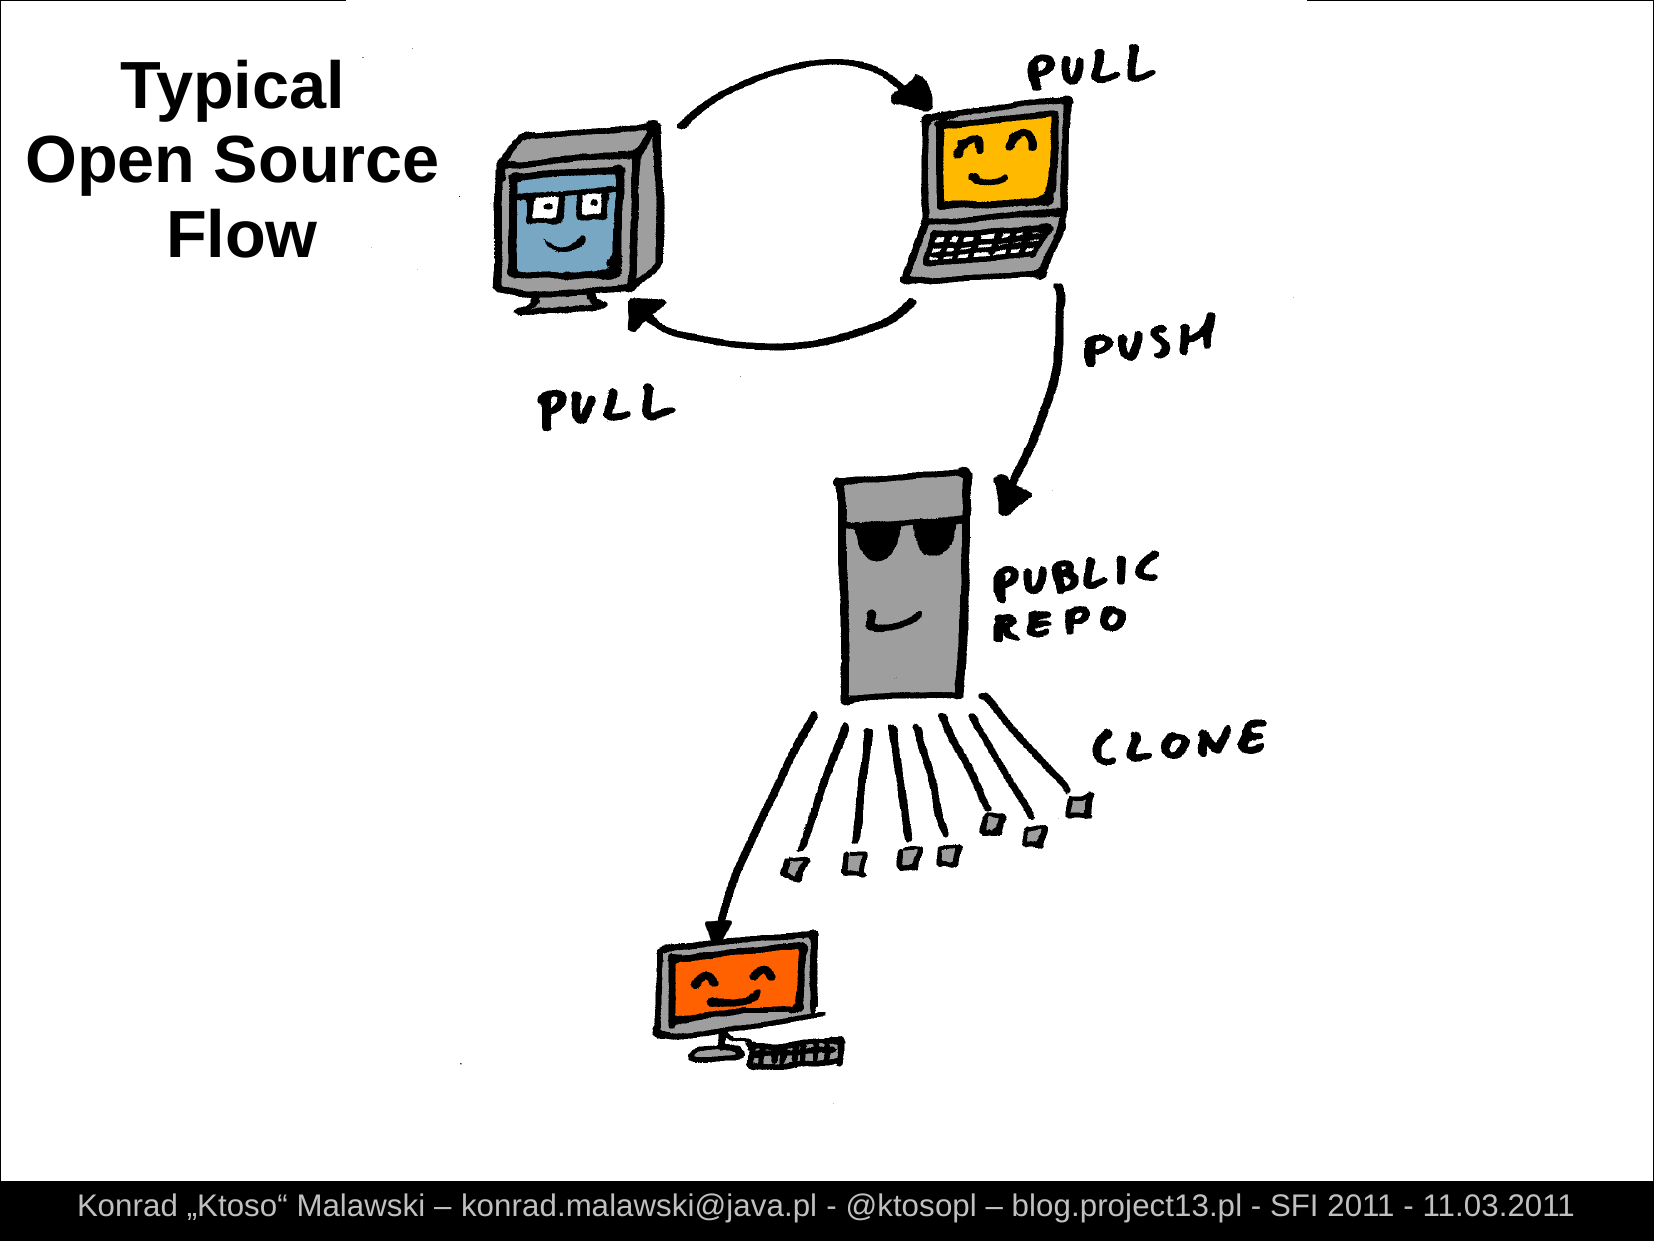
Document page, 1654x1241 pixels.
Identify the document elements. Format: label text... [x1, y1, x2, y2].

text_box Konrad „Ktoso“ Malawski – konrad.malawski@java.pl - @ktosopl – blog.project13.pl - SFI 2011 - 11.03.2011 [0, 1181, 1654, 1238]
picture [346, 0, 1307, 1176]
text_box Typical Open Source Flow [10, 40, 475, 414]
